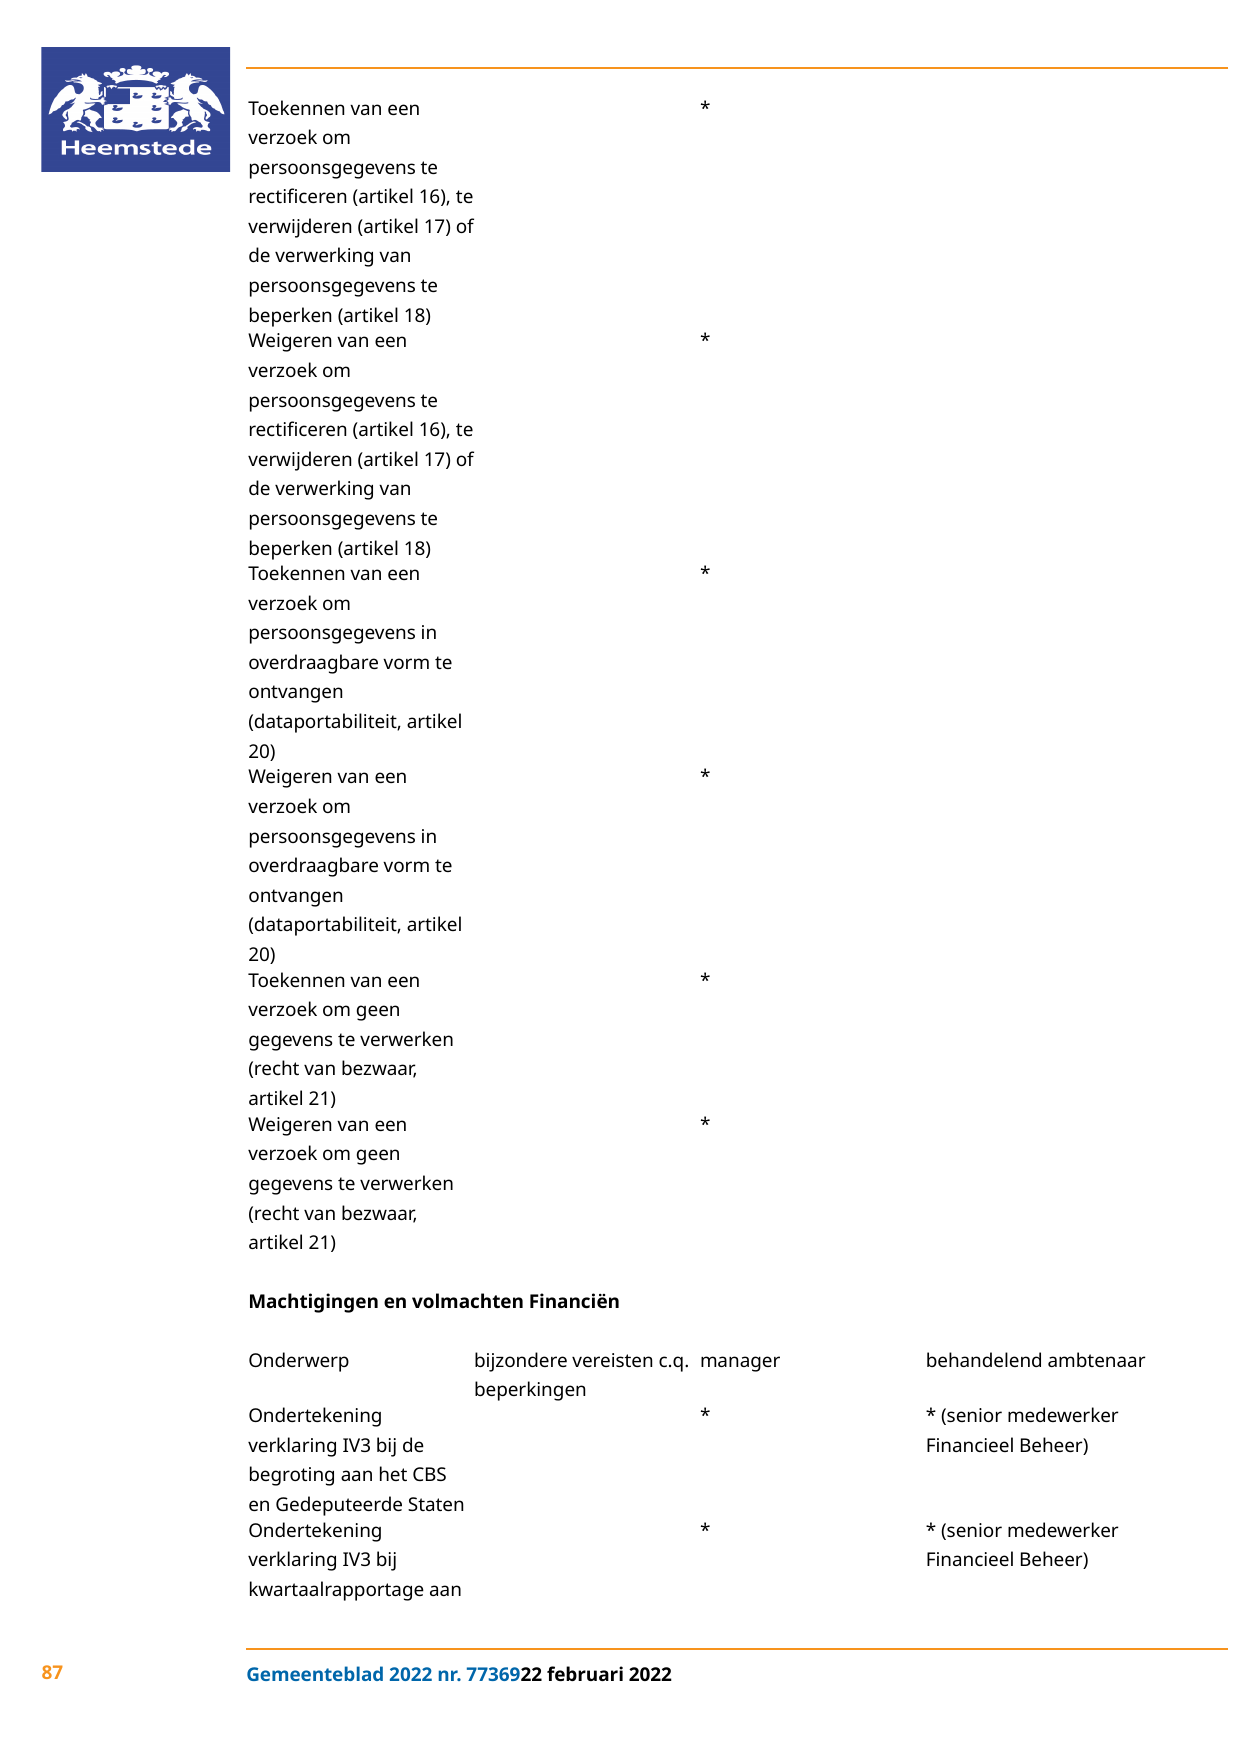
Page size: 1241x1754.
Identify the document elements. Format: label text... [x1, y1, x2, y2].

table_cell [474, 1517, 700, 1602]
table_cell [474, 1111, 700, 1255]
table_header behandelend ambtenaar [926, 1347, 1152, 1402]
table_cell [474, 560, 700, 764]
table_cell [474, 1403, 700, 1517]
table_cell * [700, 764, 926, 967]
picture [41, 47, 231, 172]
table_cell * [700, 560, 926, 764]
table_cell Weigeren van een verzoek om geen gegevens te verwerken (recht van bezwaar, artikel 21) [248, 1111, 474, 1255]
table_cell * [700, 1403, 926, 1517]
table_cell [926, 967, 1152, 1111]
table_cell [926, 560, 1152, 764]
table_cell Ondertekening verklaring IV3 bij de begroting aan het CBS en Gedeputeerde Staten [248, 1403, 474, 1517]
table_cell [926, 95, 1152, 328]
table_header Onderwerp [248, 1347, 474, 1402]
table_cell [926, 764, 1152, 967]
table_cell * [700, 328, 926, 560]
table_cell Weigeren van een verzoek om persoonsgegevens in overdraagbare vorm te ontvangen (dataportabiliteit, artikel 20) [248, 764, 474, 967]
table_cell [474, 967, 700, 1111]
table_cell Weigeren van een verzoek om persoonsgegevens te rectificeren (artikel 16), te verwijderen (artikel 17) of de verwerking van persoonsgegevens te beperken (artikel 18) [248, 328, 474, 560]
table_cell [474, 328, 700, 560]
table_cell * [700, 95, 926, 328]
table_cell Toekennen van een verzoek om persoonsgegevens in overdraagbare vorm te ontvangen (dataportabiliteit, artikel 20) [248, 560, 474, 764]
text Machtigingen en volmachten Financiën [248, 1288, 1152, 1313]
table_cell [474, 95, 700, 328]
table_cell * (senior medewerker Financieel Beheer) [926, 1517, 1152, 1602]
table_cell [474, 764, 700, 967]
table_header bijzondere vereisten c.q. beperkingen [474, 1347, 700, 1402]
table_cell * [700, 967, 926, 1111]
table_cell * [700, 1111, 926, 1255]
table_cell Toekennen van een verzoek om geen gegevens te verwerken (recht van bezwaar, artikel 21) [248, 967, 474, 1111]
table_cell * [700, 1517, 926, 1602]
table_cell [926, 1111, 1152, 1255]
table_cell [926, 328, 1152, 560]
table_cell * (senior medewerker Financieel Beheer) [926, 1403, 1152, 1517]
table_header manager [700, 1347, 926, 1402]
table_cell Ondertekening verklaring IV3 bij kwartaalrapportage aan [248, 1517, 474, 1602]
table_cell Toekennen van een verzoek om persoonsgegevens te rectificeren (artikel 16), te verwijderen (artikel 17) of de verwerking van persoonsgegevens te beperken (artikel 18) [248, 95, 474, 328]
